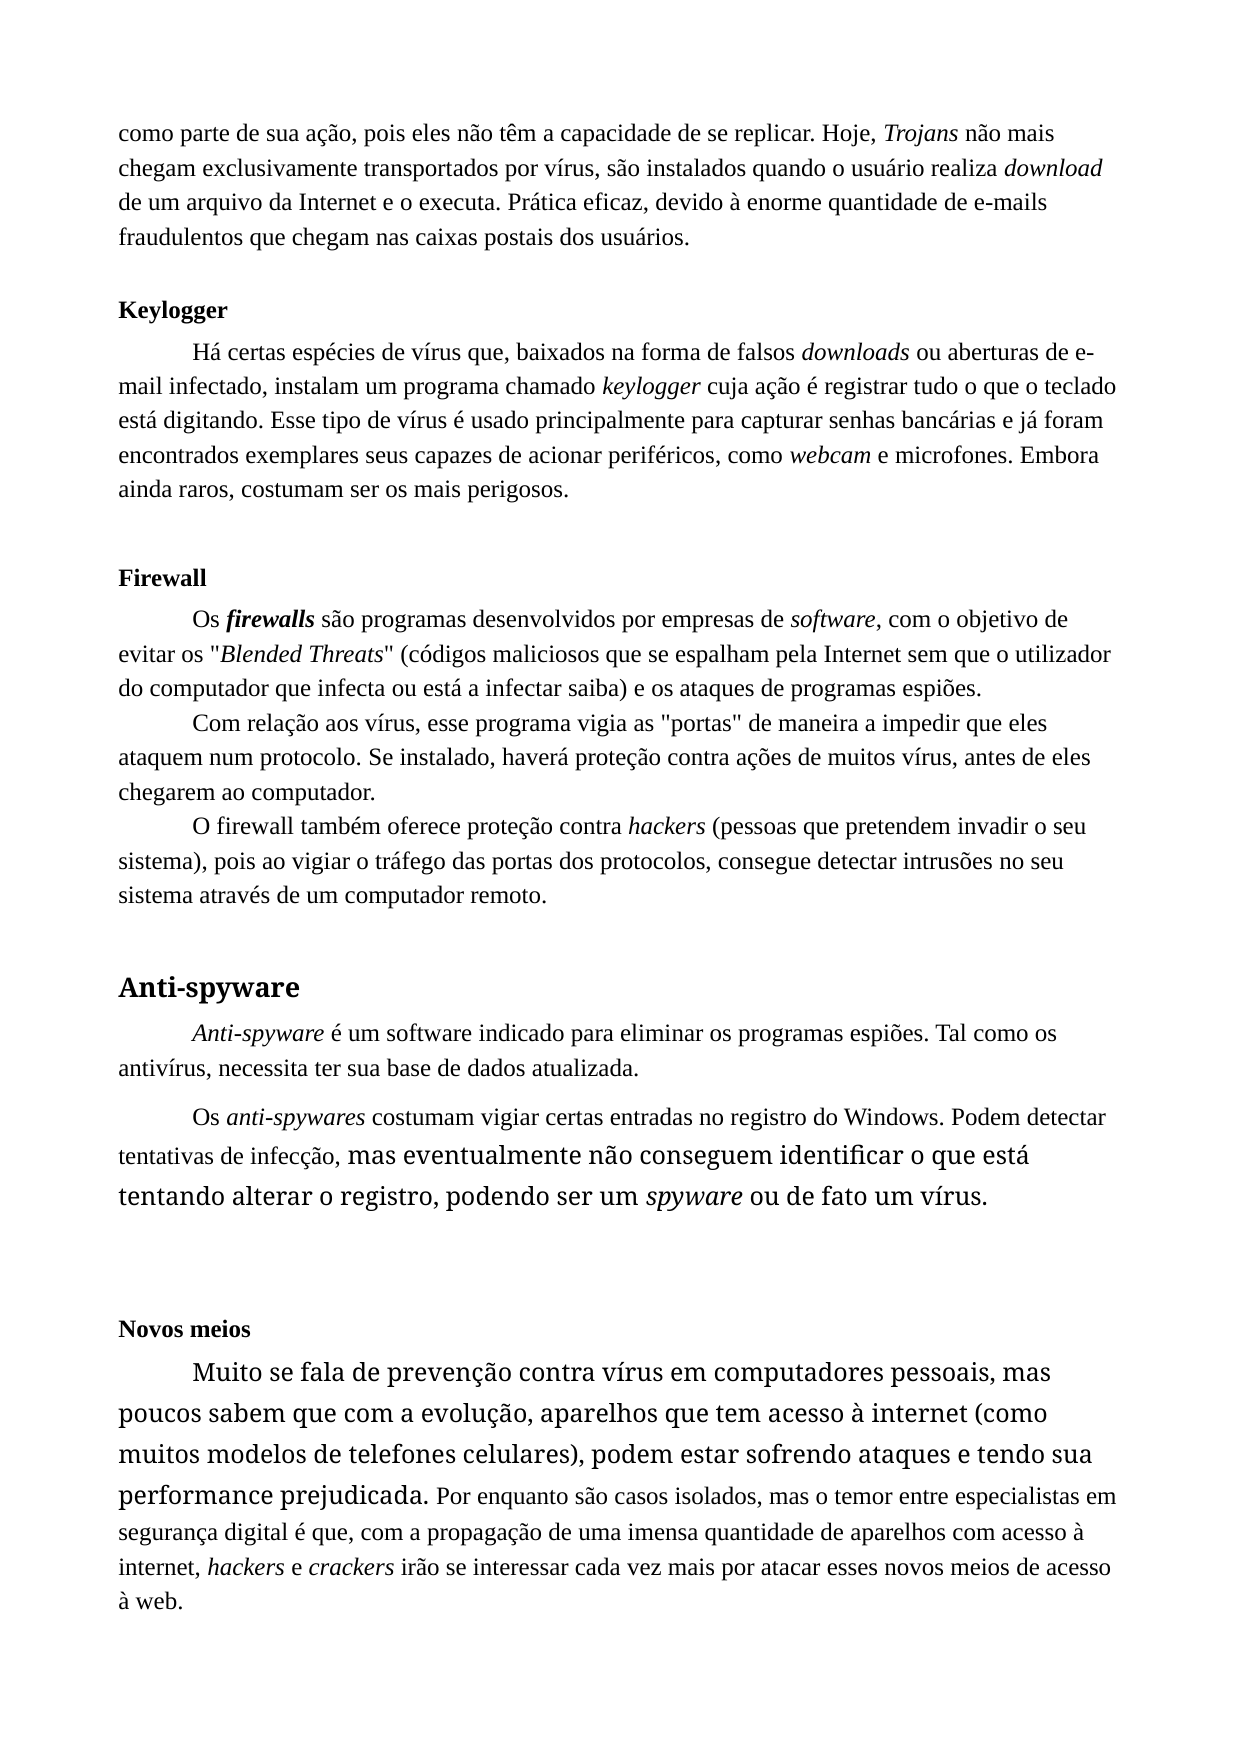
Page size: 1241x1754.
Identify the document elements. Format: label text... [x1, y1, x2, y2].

text Há certas espécies de vírus que, baixados na forma de falsos downloads ou aberturas de e-mail infectado, instalam um programa chamado keylogger cuja ação é registrar tudo o que o teclado está digitando. Esse tipo de vírus é usado principalmente para capturar senhas bancárias e já foram encontrados exemplares seus capazes de acionar periféricos, como webcam e microfones. Embora ainda raros, costumam ser os mais perigosos. [118, 337, 1122, 503]
text Os firewalls são programas desenvolvidos por empresas de software, com o objetivo de evitar os "Blended Threats" (códigos maliciosos que se espalham pela Internet sem que o utilizador do computador que infecta ou está a infectar saiba) e os ataques de programas espiões. [118, 604, 1122, 702]
subtitle Novos meios [118, 1314, 1122, 1342]
text Muito se fala de prevenção contra vírus em computadores pessoais, mas poucos sabem que com a evolução, aparelhos que tem acesso à internet (como muitos modelos de telefones celulares), podem estar sofrendo ataques e tendo sua performance prejudicada. Por enquanto são casos isolados, mas o temor entre especialistas em segurança digital é que, com a propagação de uma imensa quantidade de aparelhos com acesso à internet, hackers e crackers irão se interessar cada vez mais por atacar esses novos meios de acesso à web. [118, 1355, 1122, 1615]
text como parte de sua ação, pois eles não têm a capacidade de se replicar. Hoje, Trojans não mais chegam exclusivamente transportados por vírus, são instalados quando o usuário realiza download de um arquivo da Internet e o executa. Prática eficaz, devido à enorme quantidade de e-mails fraudulentos que chegam nas caixas postais dos usuários. [118, 118, 1122, 250]
subtitle Firewall [118, 563, 1122, 592]
subtitle Keylogger [118, 295, 1122, 324]
text Os anti-spywares costumam vigiar certas entradas no registro do Windows. Podem detectar tentativas de infecção, mas eventualmente não conseguem identificar o que está tentando alterar o registro, podendo ser um spyware ou de fato um vírus. [118, 1102, 1122, 1212]
text O firewall também oferece proteção contra hackers (pessoas que pretendem invadir o seu sistema), pois ao vigiar o tráfego das portas dos protocolos, consegue detectar intrusões no seu sistema através de um computador remoto. [118, 811, 1122, 909]
subtitle Anti-spyware [118, 969, 1122, 1006]
text Com relação aos vírus, esse programa vigia as "portas" de maneira a impedir que eles ataquem num protocolo. Se instalado, haverá proteção contra ações de muitos vírus, antes de eles chegarem ao computador. [118, 708, 1122, 806]
text Anti-spyware é um software indicado para eliminar os programas espiões. Tal como os antivírus, necessita ter sua base de dados atualizada. [118, 1018, 1122, 1081]
